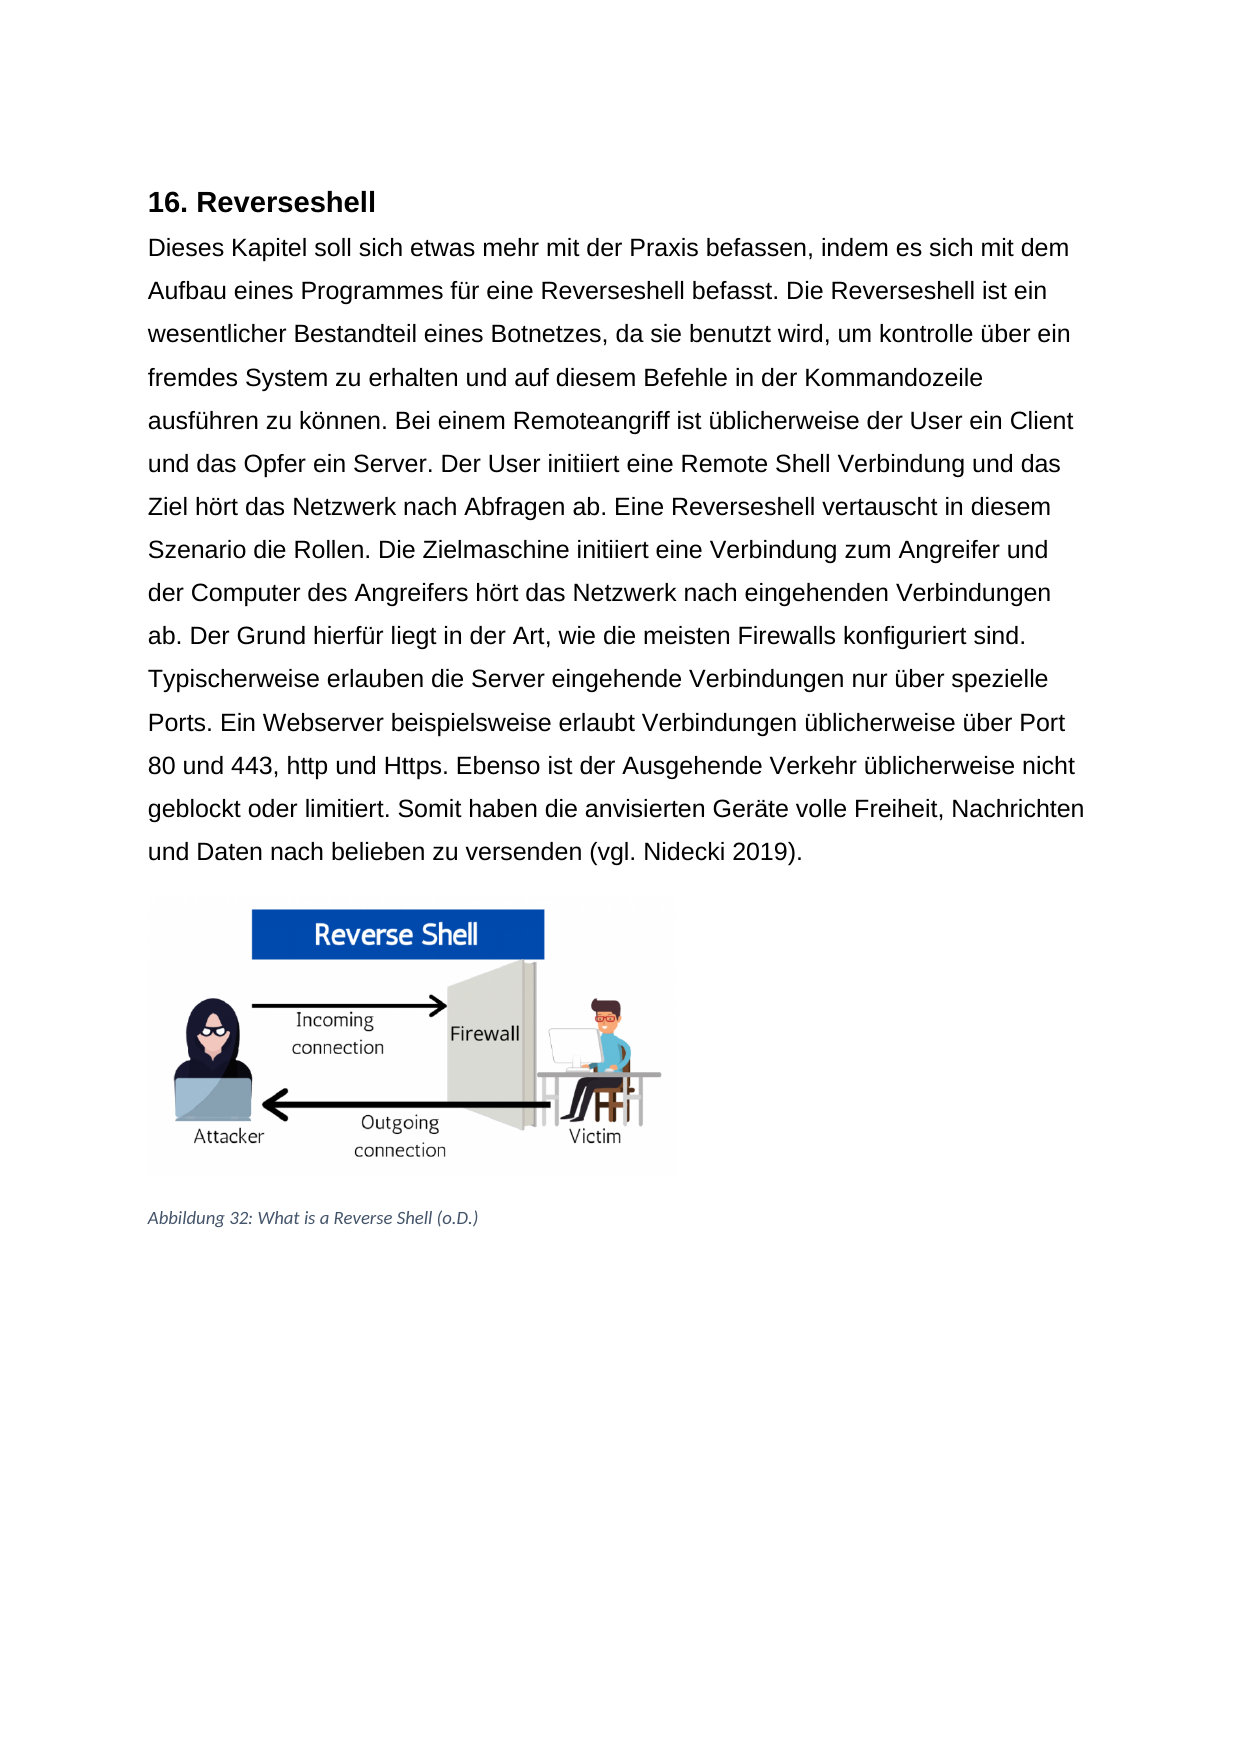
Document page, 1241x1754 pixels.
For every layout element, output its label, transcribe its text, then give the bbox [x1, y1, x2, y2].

subtitle 16. Reverseshell [148, 185, 1093, 219]
text Abbildung 32: What is a Reverse Shell (o.D.) [148, 1206, 1093, 1229]
text Dieses Kapitel soll sich etwas mehr mit der Praxis befassen, indem es sich mit dem Aufbau eines Programmes für eine Reverseshell befasst. Die Reverseshell ist ein wesentlicher Bestandteil eines Botnetzes, da sie benutzt wird, um kontrolle über ein fremdes System zu erhalten und auf diesem Befehle in der Kommandozeile ausführen zu können. Bei einem Remoteangriff ist üblicherweise der User ein Client und das Opfer ein Server. Der User initiiert eine Remote Shell Verbindung und das Ziel hört das Netzwerk nach Abfragen ab. Eine Reverseshell vertauscht in diesem Szenario die Rollen. Die Zielmaschine initiiert eine Verbindung zum Angreifer und der Computer des Angreifers hört das Netzwerk nach eingehenden Verbindungen ab. Der Grund hierfür liegt in der Art, wie die meisten Firewalls konfiguriert sind. Typischerweise erlauben die Server eingehende Verbindungen nur über spezielle Ports. Ein Webserver beispielsweise erlaubt Verbindungen üblicherweise über Port 80 und 443, http und Https. Ebenso ist der Ausgehende Verkehr üblicherweise nicht geblockt oder limitiert. Somit haben die anvisierten Geräte volle Freiheit, Nachrichten und Daten nach belieben zu versenden (vgl. Nidecki 2019). [148, 233, 1093, 866]
